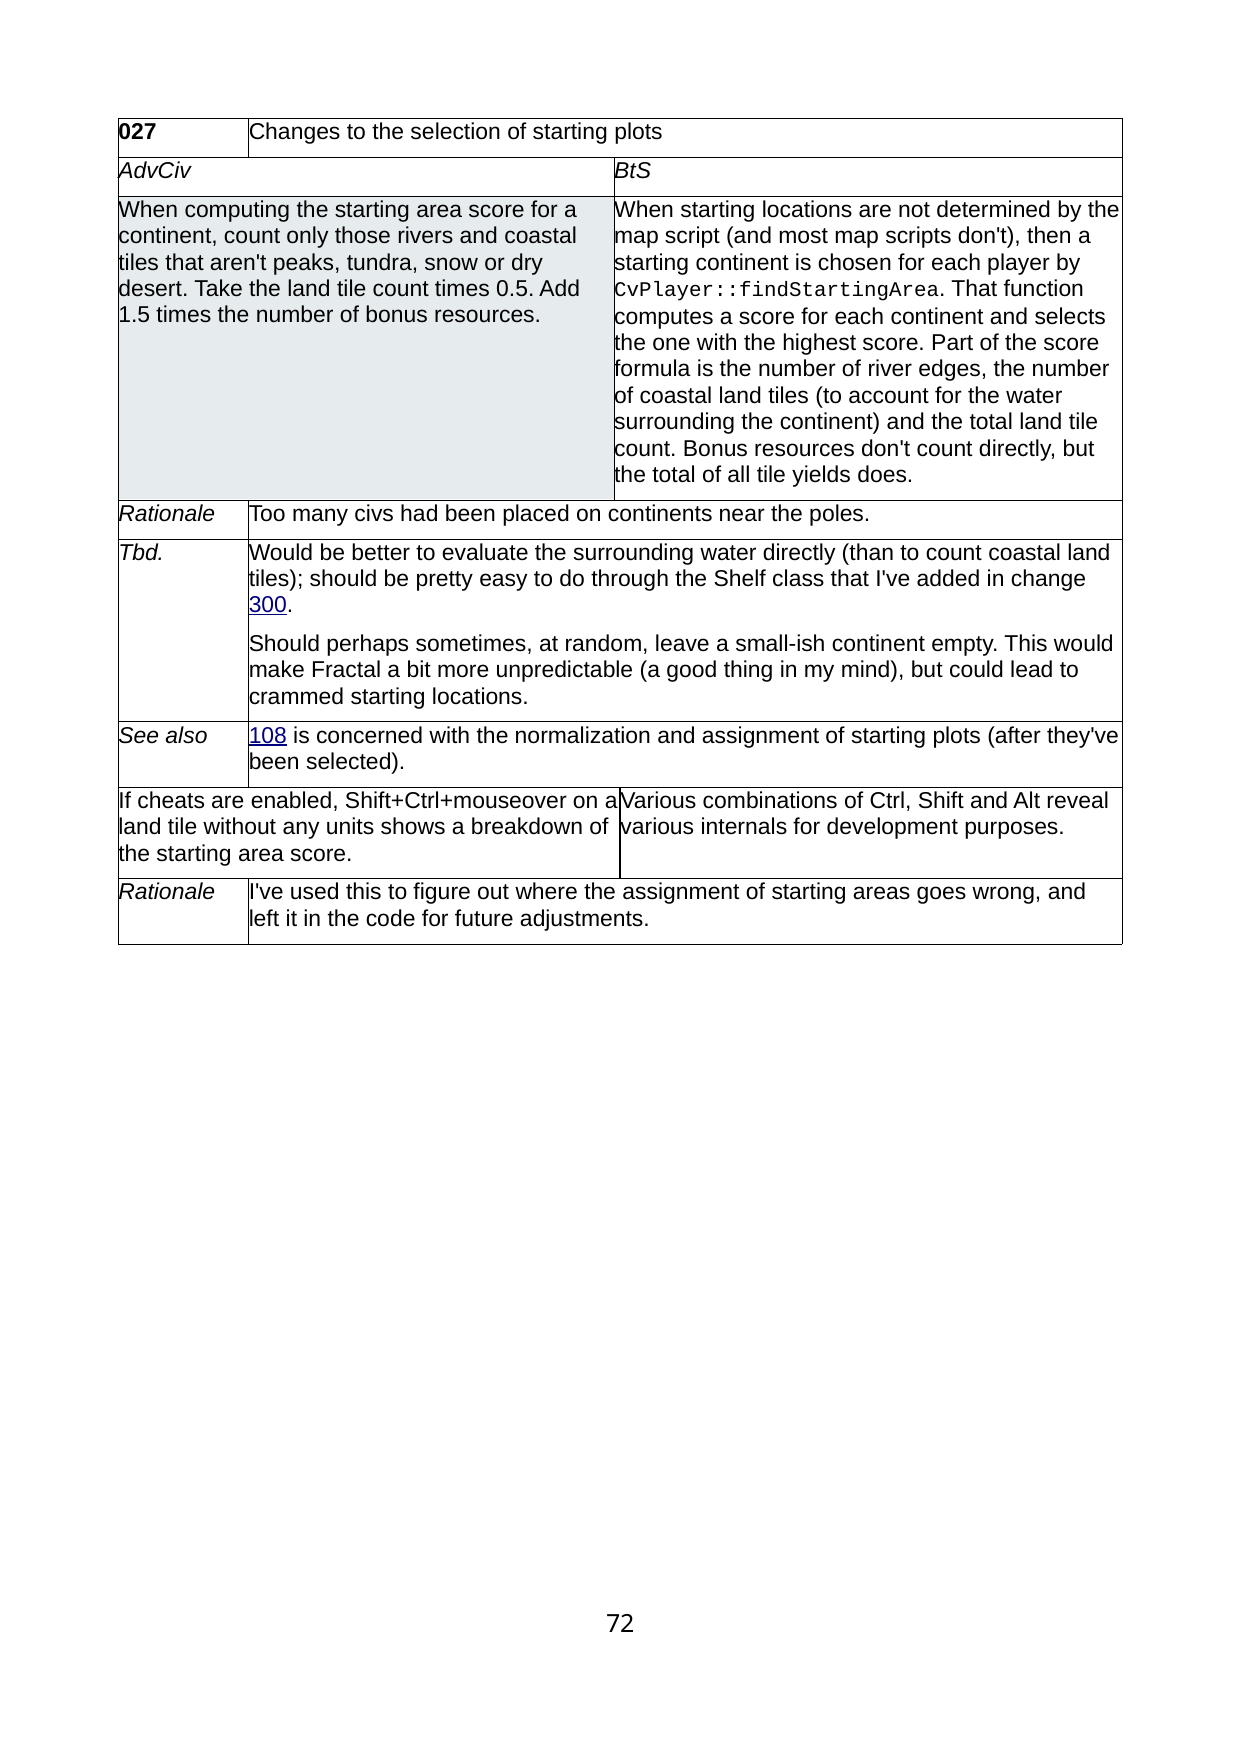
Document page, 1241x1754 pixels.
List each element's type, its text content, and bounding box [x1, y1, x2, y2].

table_cell Would be better to evaluate the surrounding water directly (than to count coastal land tiles); should be pretty easy to do through the Shelf class that I've added in change 300. Should perhaps sometimes, at random, leave a small-ish continent empty. This would make Fractal a bit more unpredictable (a good thing in my mind), but could lead to crammed starting locations. [249, 540, 1122, 721]
table_cell When computing the starting area score for a continent, count only those rivers and coastal tiles that aren't peaks, tundra, snow or dry desert. Take the land tile count times 0.5. Add 1.5 times the number of bonus resources. [119, 197, 614, 499]
table_cell When starting locations are not determined by the map script (and most map scripts don't), then a starting continent is chosen for each player by CvPlayer::findStartingArea. That function computes a score for each continent and selects the one with the highest score. Part of the score formula is the number of river edges, the number of coastal land tiles (to account for the water surrounding the continent) and the total land tile count. Bonus resources don't count directly, but the total of all tile yields does. [615, 197, 1122, 499]
table_cell I've used this to figure out where the assignment of starting areas goes wrong, and left it in the code for future adjustments. [249, 879, 1122, 943]
table_cell Tbd. [119, 540, 248, 721]
table_cell Various combinations of Ctrl, Shift and Alt reveal various internals for development purposes. [621, 788, 1122, 878]
table_cell 108 is concerned with the normalization and assignment of starting plots (after they've been selected). [249, 722, 1122, 787]
table_cell Too many civs had been placed on continents near the poles. [249, 501, 1122, 538]
table_cell See also [119, 722, 248, 787]
table_cell If cheats are enabled, Shift+Ctrl+mouseover on a land tile without any units shows a breakdown of the starting area score. [119, 788, 619, 878]
table_header 027 [119, 119, 248, 157]
table_cell Rationale [119, 501, 248, 538]
table_cell AdvCiv [119, 158, 614, 196]
table_header Changes to the selection of starting plots [249, 119, 1122, 157]
table_cell Rationale [119, 879, 248, 943]
table_cell BtS [615, 158, 1122, 196]
